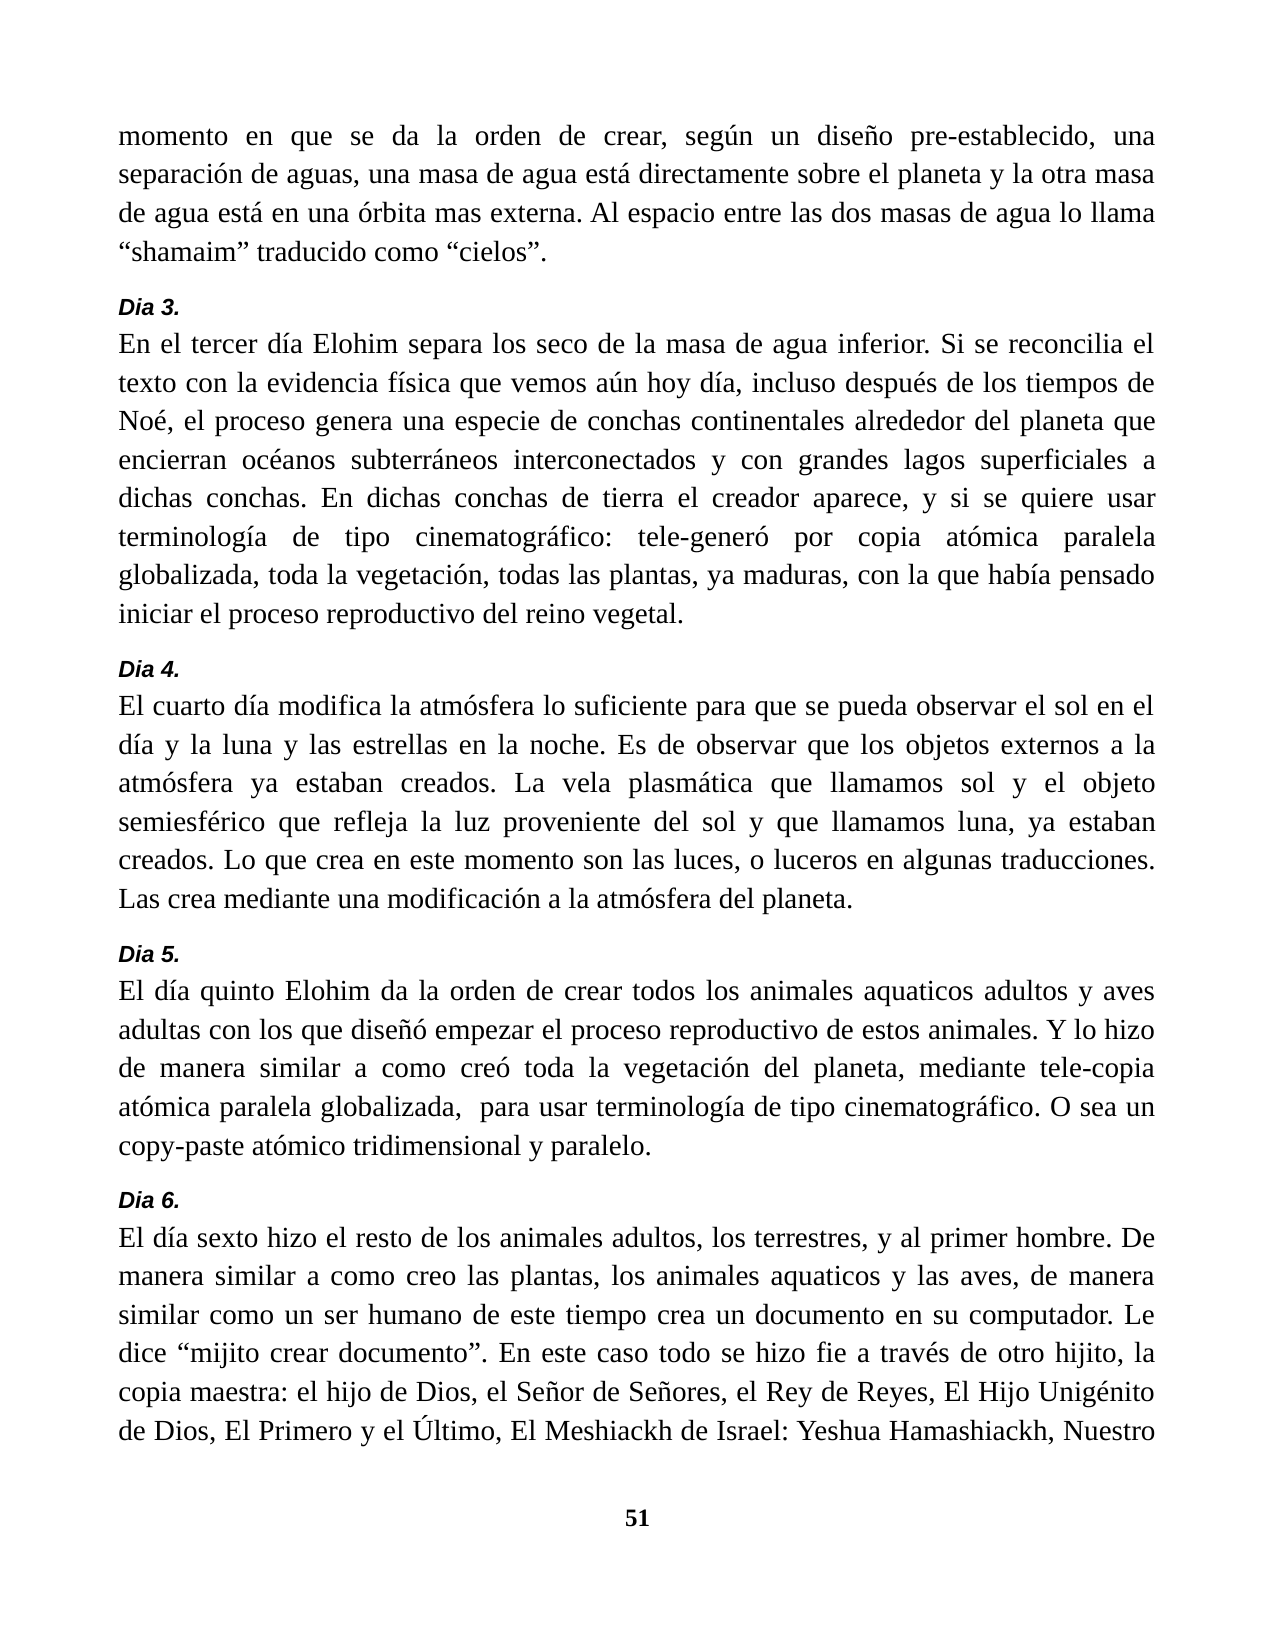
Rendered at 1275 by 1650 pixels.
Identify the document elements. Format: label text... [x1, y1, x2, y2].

text En el tercer día Elohim separa los seco de la masa de agua inferior. Si se reconcilia el texto con la evidencia física que vemos aún hoy día, incluso después de los tiempos de Noé, el proceso genera una especie de conchas continentales alrededor del planeta que encierran océanos subterráneos interconectados y con grandes lagos superficiales a dichas conchas. En dichas conchas de tierra el creador aparece, y si se quiere usar terminología de tipo cinematográfico: tele-generó por copia atómica paralela globalizada, toda la vegetación, todas las plantas, ya maduras, con la que había pensado iniciar el proceso reproductivo del reino vegetal. [118, 326, 1157, 629]
text El día sexto hizo el resto de los animales adultos, los terrestres, y al primer hombre. De manera similar a como creo las plantas, los animales aquaticos y las aves, de manera similar como un ser humano de este tiempo crea un documento en su computador. Le dice “mijito crear documento”. En este caso todo se hizo fie a través de otro hijito, la copia maestra: el hijo de Dios, el Señor de Señores, el Rey de Reyes, El Hijo Unigénito de Dios, El Primero y el Último, El Meshiackh de Israel: Yeshua Hamashiackh, Nuestro [118, 1220, 1157, 1446]
text momento en que se da la orden de crear, según un diseño pre-establecido, una separación de aguas, una masa de agua está directamente sobre el planeta y la otra masa de agua está en una órbita mas externa. Al espacio entre las dos masas de agua lo llama “shamaim” traducido como “cielos”. [118, 118, 1157, 267]
subtitle Dia 4. [118, 655, 1157, 682]
text El cuarto día modifica la atmósfera lo suficiente para que se pueda observar el sol en el día y la luna y las estrellas en la noche. Es de observar que los objetos externos a la atmósfera ya estaban creados. La vela plasmática que llamamos sol y el objeto semiesférico que refleja la luz proveniente del sol y que llamamos luna, ya estaban creados. Lo que crea en este momento son las luces, o luceros en algunas traducciones. Las crea mediante una modificación a la atmósfera del planeta. [118, 688, 1157, 914]
subtitle Dia 3. [118, 293, 1157, 320]
subtitle Dia 6. [118, 1187, 1157, 1214]
subtitle Dia 5. [118, 940, 1157, 967]
text El día quinto Elohim da la orden de crear todos los animales aquaticos adultos y aves adultas con los que diseñó empezar el proceso reproductivo de estos animales. Y lo hizo de manera similar a como creó toda la vegetación del planeta, mediante tele-copia atómica paralela globalizada, para usar terminología de tipo cinematográfico. O sea un copy-paste atómico tridimensional y paralelo. [118, 973, 1157, 1161]
